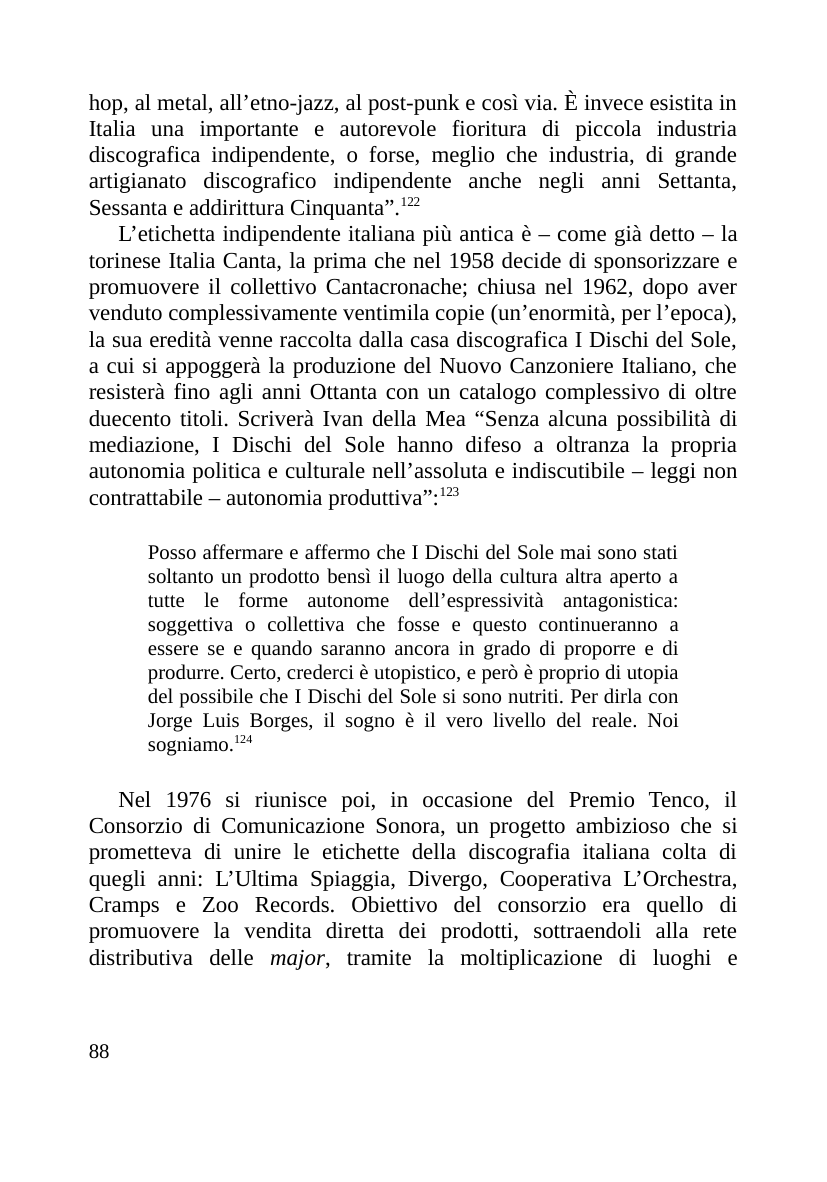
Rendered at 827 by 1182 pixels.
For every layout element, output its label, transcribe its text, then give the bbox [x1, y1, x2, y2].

text Posso affermare e affermo che I Dischi del Sole mai sono stati soltanto un prodotto bensì il luogo della cultura altra aperto a tutte le forme autonome dell’espressività antagonistica: soggettiva o collettiva che fosse e questo continueranno a essere se e quando saranno ancora in grado di proporre e di produrre. Certo, crederci è utopistico, e però è proprio di utopia del possibile che I Dischi del Sole si sono nutriti. Per dirla con Jorge Luis Borges, il sogno è il vero livello del reale. Noi sogniamo. [148, 540, 679, 756]
text Nel 1976 si riunisce poi, in occasione del Premio Tenco, il Consorzio di Comunicazione Sonora, un progetto ambizioso che si prometteva di unire le etichette della discografia italiana colta di quegli anni: L’Ultima Spiaggia, Divergo, Cooperativa L’Orchestra, Cramps e Zoo Records. Obiettivo del consorzio era quello di promuovere la vendita diretta dei prodotti, sottraendoli alla rete distributiva delle major, tramite la moltiplicazione di luoghi e [88, 786, 738, 970]
text hop, al metal, all’etno-jazz, al post-punk e così via. È invece esistita in Italia una importante e autorevole fioritura di piccola industria discografica indipendente, o forse, meglio che industria, di grande artigianato discografico indipendente anche negli anni Settanta, Sessanta e addirittura Cinquanta”. [88, 88, 738, 220]
text L’etichetta indipendente italiana più antica è – come già detto – la torinese Italia Canta, la prima che nel 1958 decide di sponsorizzare e promuovere il collettivo Cantacronache; chiusa nel 1962, dopo aver venduto complessivamente ventimila copie (un’enormità, per l’epoca), la sua eredità venne raccolta dalla casa discografica I Dischi del Sole, a cui si appoggerà la produzione del Nuovo Canzoniere Italiano, che resisterà fino agli anni Ottanta con un catalogo complessivo di oltre duecento titoli. Scriverà Ivan della Mea “Senza alcuna possibilità di mediazione, I Dischi del Sole hanno difeso a oltranza la propria autonomia politica e culturale nell’assoluta e indiscutibile – leggi non contrattabile – autonomia produttiva”: [88, 220, 738, 510]
